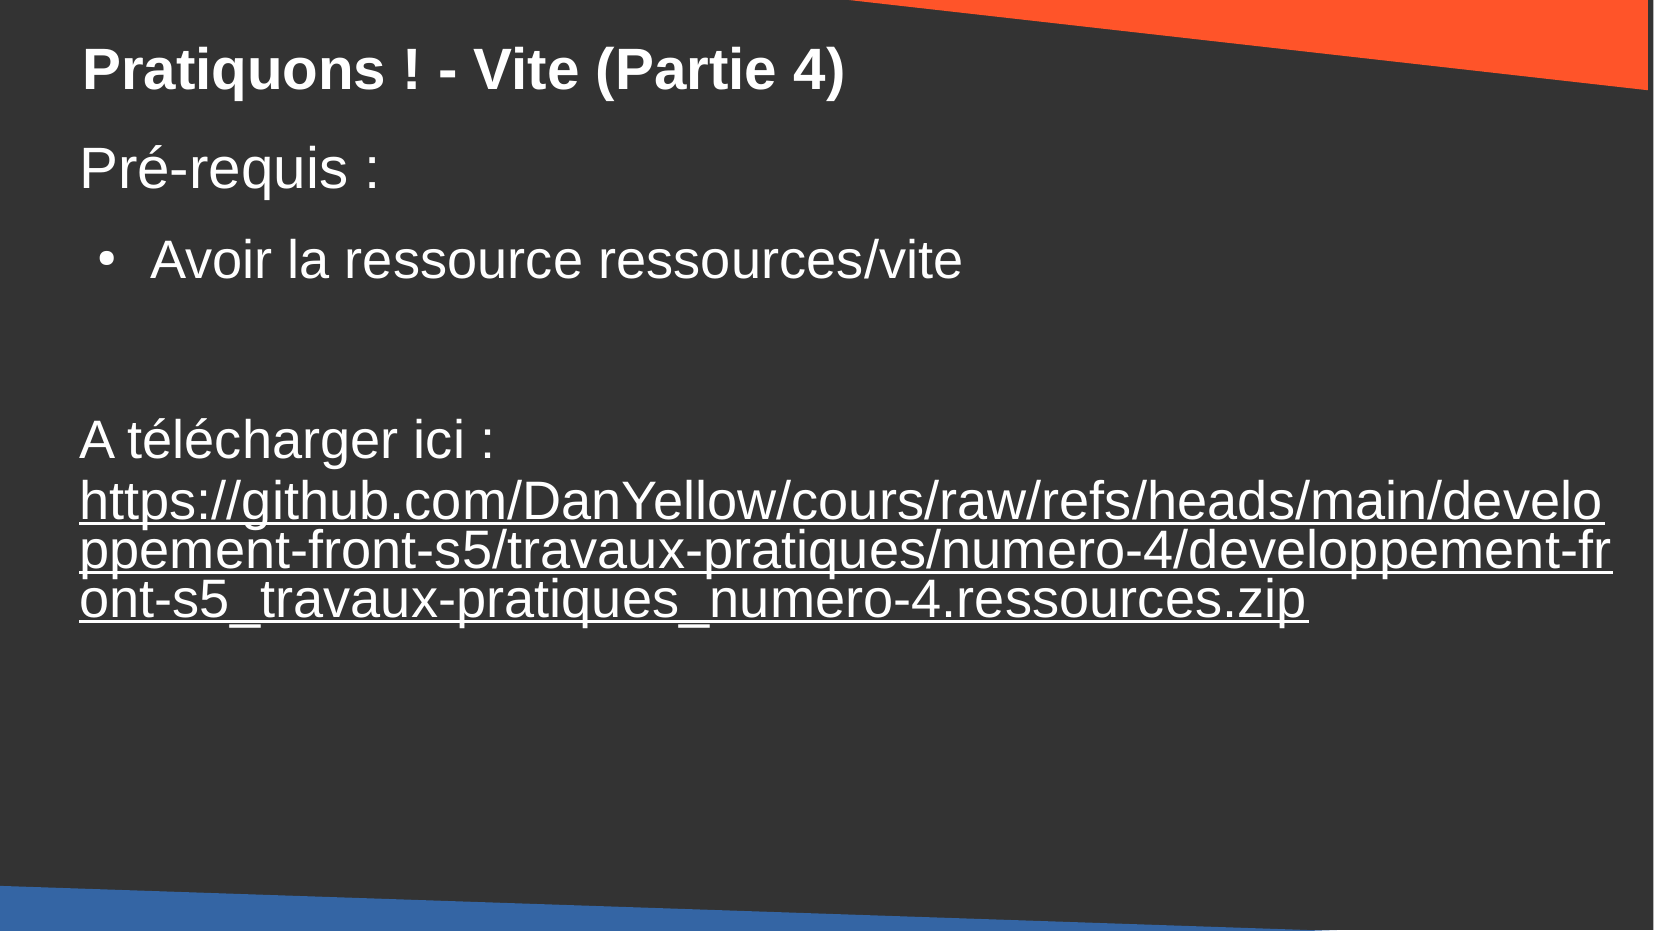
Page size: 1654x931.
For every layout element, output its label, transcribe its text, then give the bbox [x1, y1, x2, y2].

text_box [0, 885, 1337, 931]
text_box [848, 0, 1648, 91]
title Pratiquons ! - Vite (Partie 4) [82, 37, 1571, 114]
list Pré-requis : Avoir la ressource ressources/vite A télécharger ici : https://github.com/DanYellow/cours/raw/refs/heads/main/developpement-front-s5/travaux-pratiques/numero-4/developpement-front-s5_travaux-pratiques_numero-4.ressources.zip [79, 135, 1619, 721]
